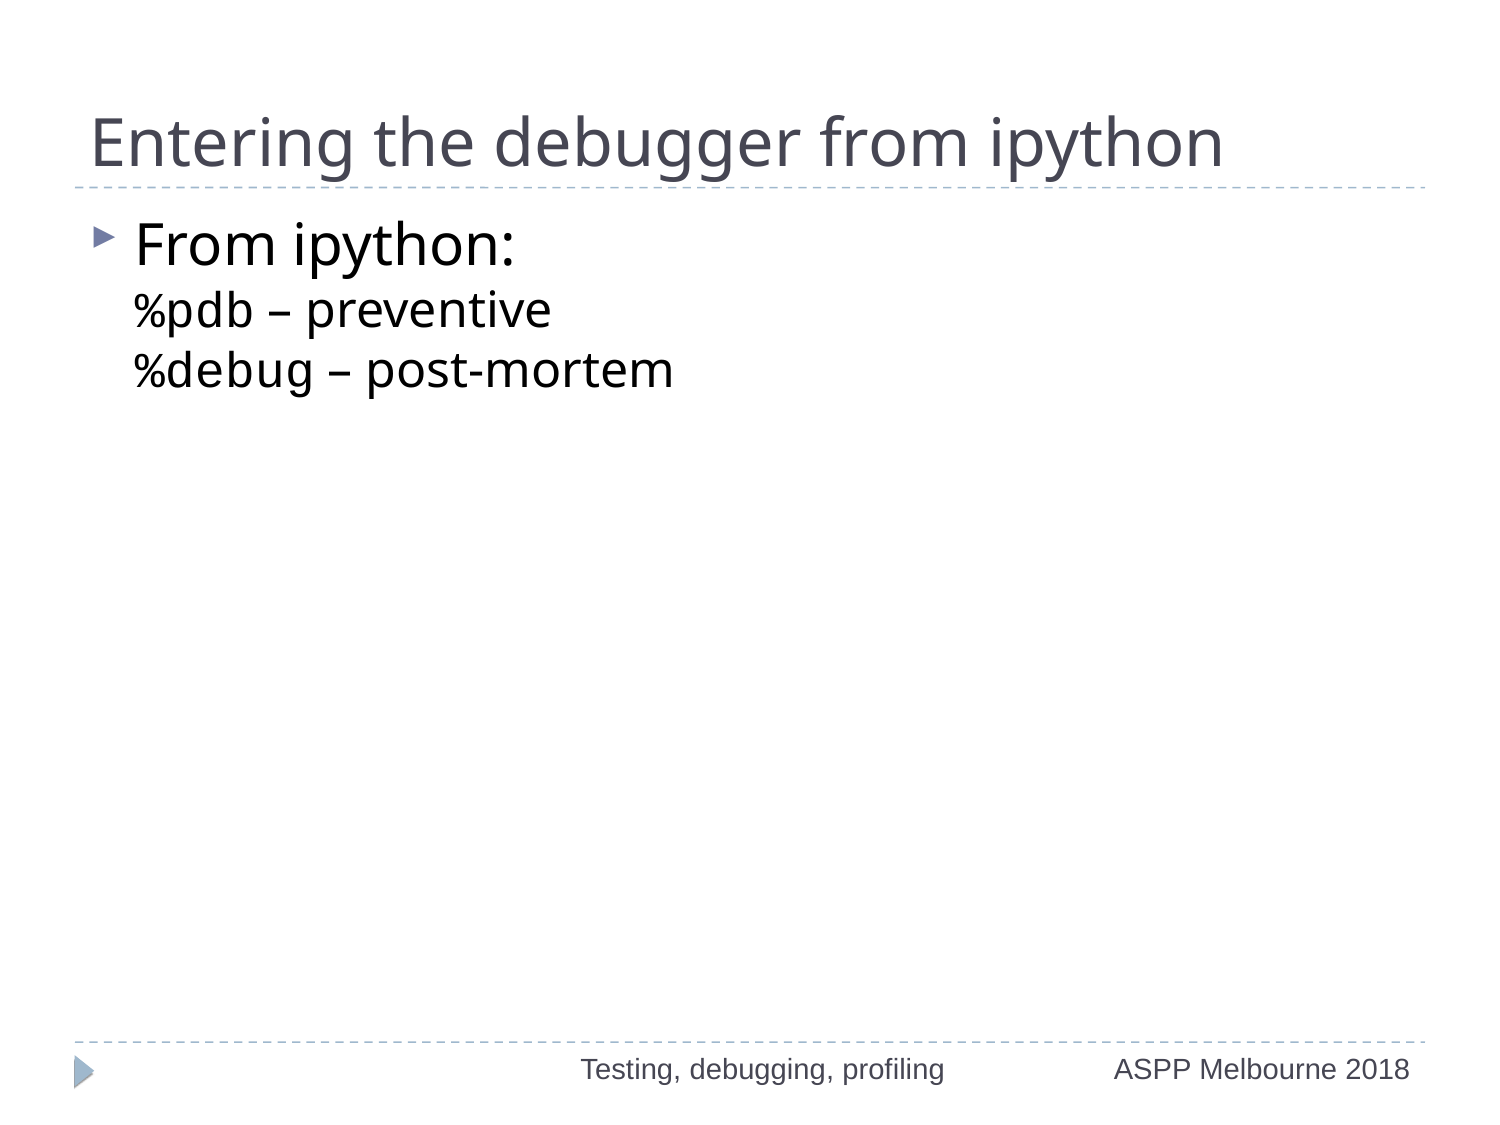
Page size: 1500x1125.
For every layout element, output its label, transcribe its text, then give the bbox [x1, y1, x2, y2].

list From ipython: %pdb – preventive %debug – post-mortem [75, 200, 1425, 1010]
slide_number ASPP Melbourne 2018 [1051, 1042, 1426, 1103]
title Entering the debugger from ipython [75, 24, 1425, 188]
footer Testing, debugging, profiling [475, 1042, 1051, 1103]
